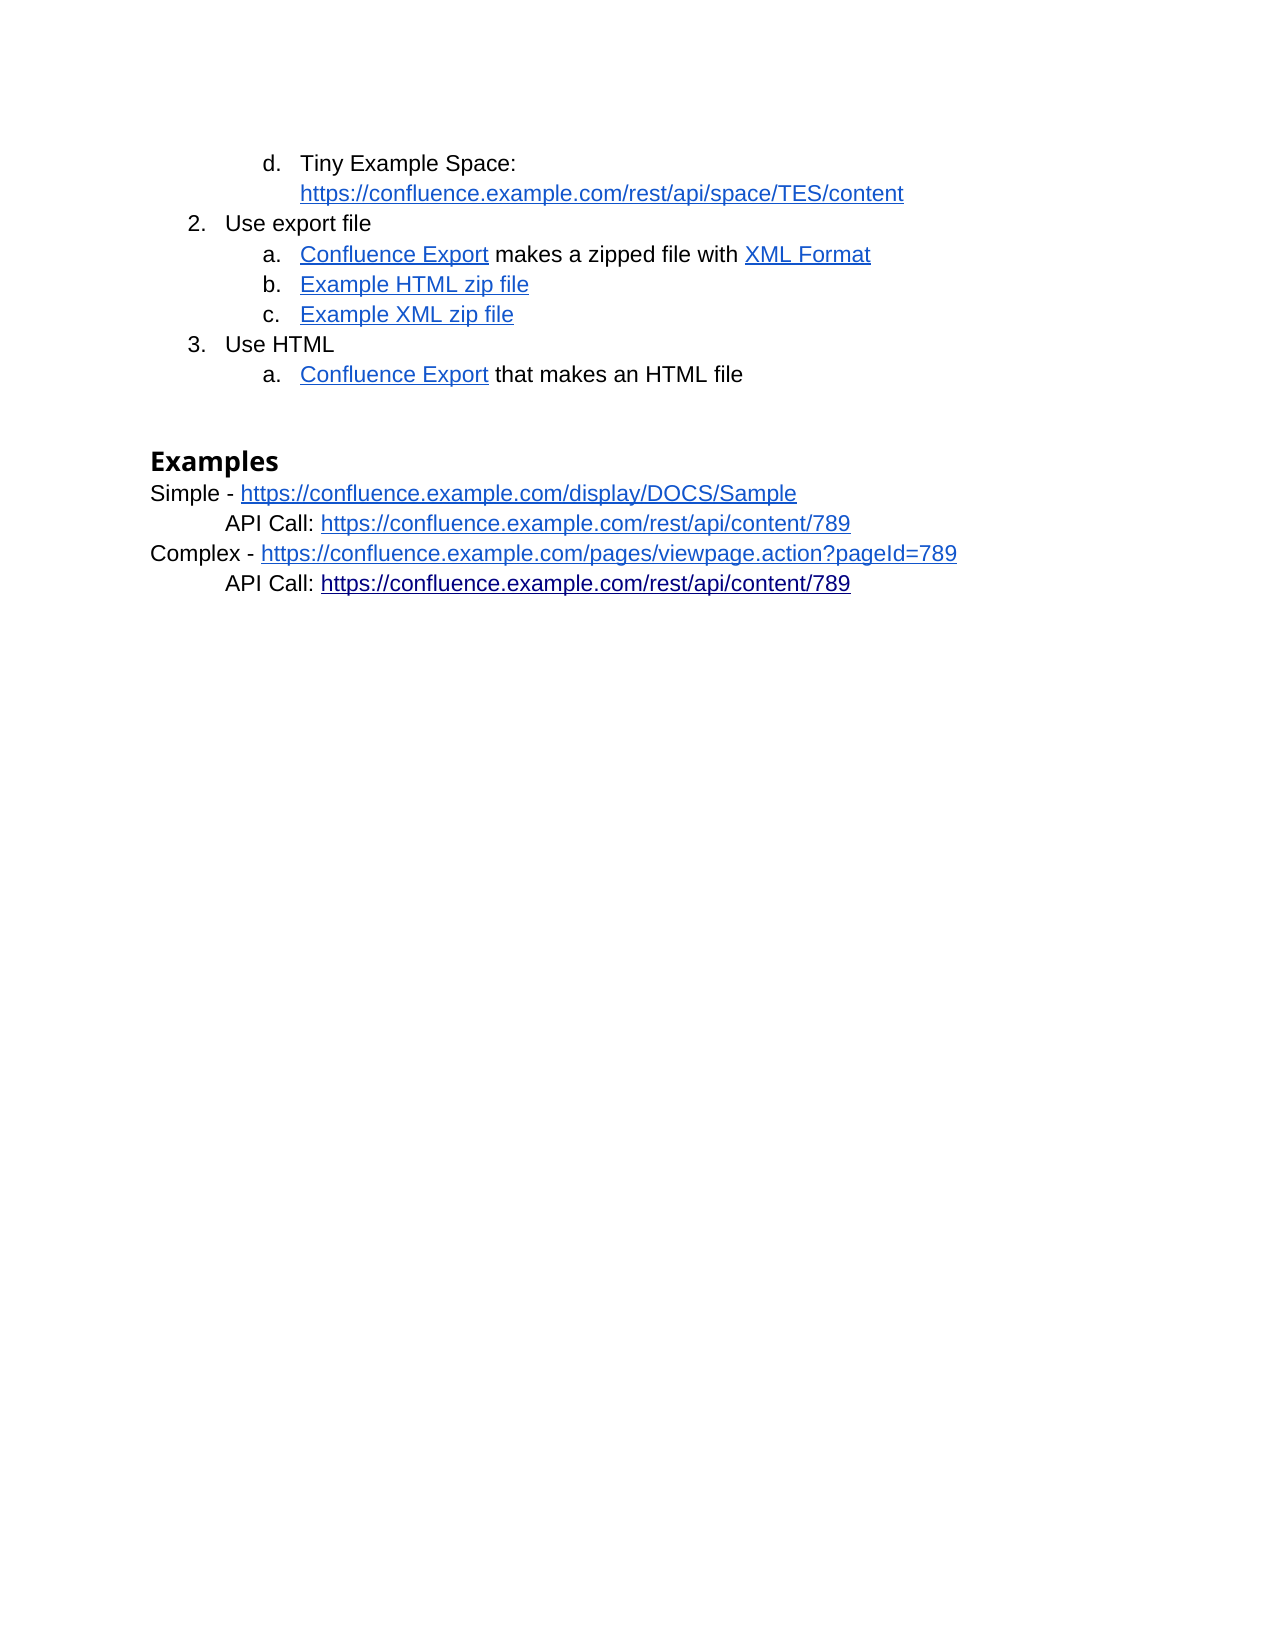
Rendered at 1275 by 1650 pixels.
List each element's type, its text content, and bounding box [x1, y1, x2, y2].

list Confluence Export that makes an HTML file [262, 361, 1125, 388]
text API Call: https://confluence.example.com/rest/api/content/789 [150, 570, 1125, 597]
list Tiny Example Space: https://confluence.example.com/rest/api/space/TES/content [262, 150, 1125, 207]
list Use HTML [187, 331, 1125, 358]
list Use export file [187, 210, 1125, 237]
list Example HTML zip file [262, 271, 1125, 297]
text API Call: https://confluence.example.com/rest/api/content/789 [150, 510, 1125, 536]
list Example XML zip file [262, 301, 1125, 327]
list Confluence Export makes a zipped file with XML Format [262, 241, 1125, 267]
subtitle Examples [150, 443, 1125, 479]
text Complex - https://confluence.example.com/pages/viewpage.action?pageId=789 [150, 540, 1125, 566]
text Simple - https://confluence.example.com/display/DOCS/Sample [150, 479, 1125, 506]
